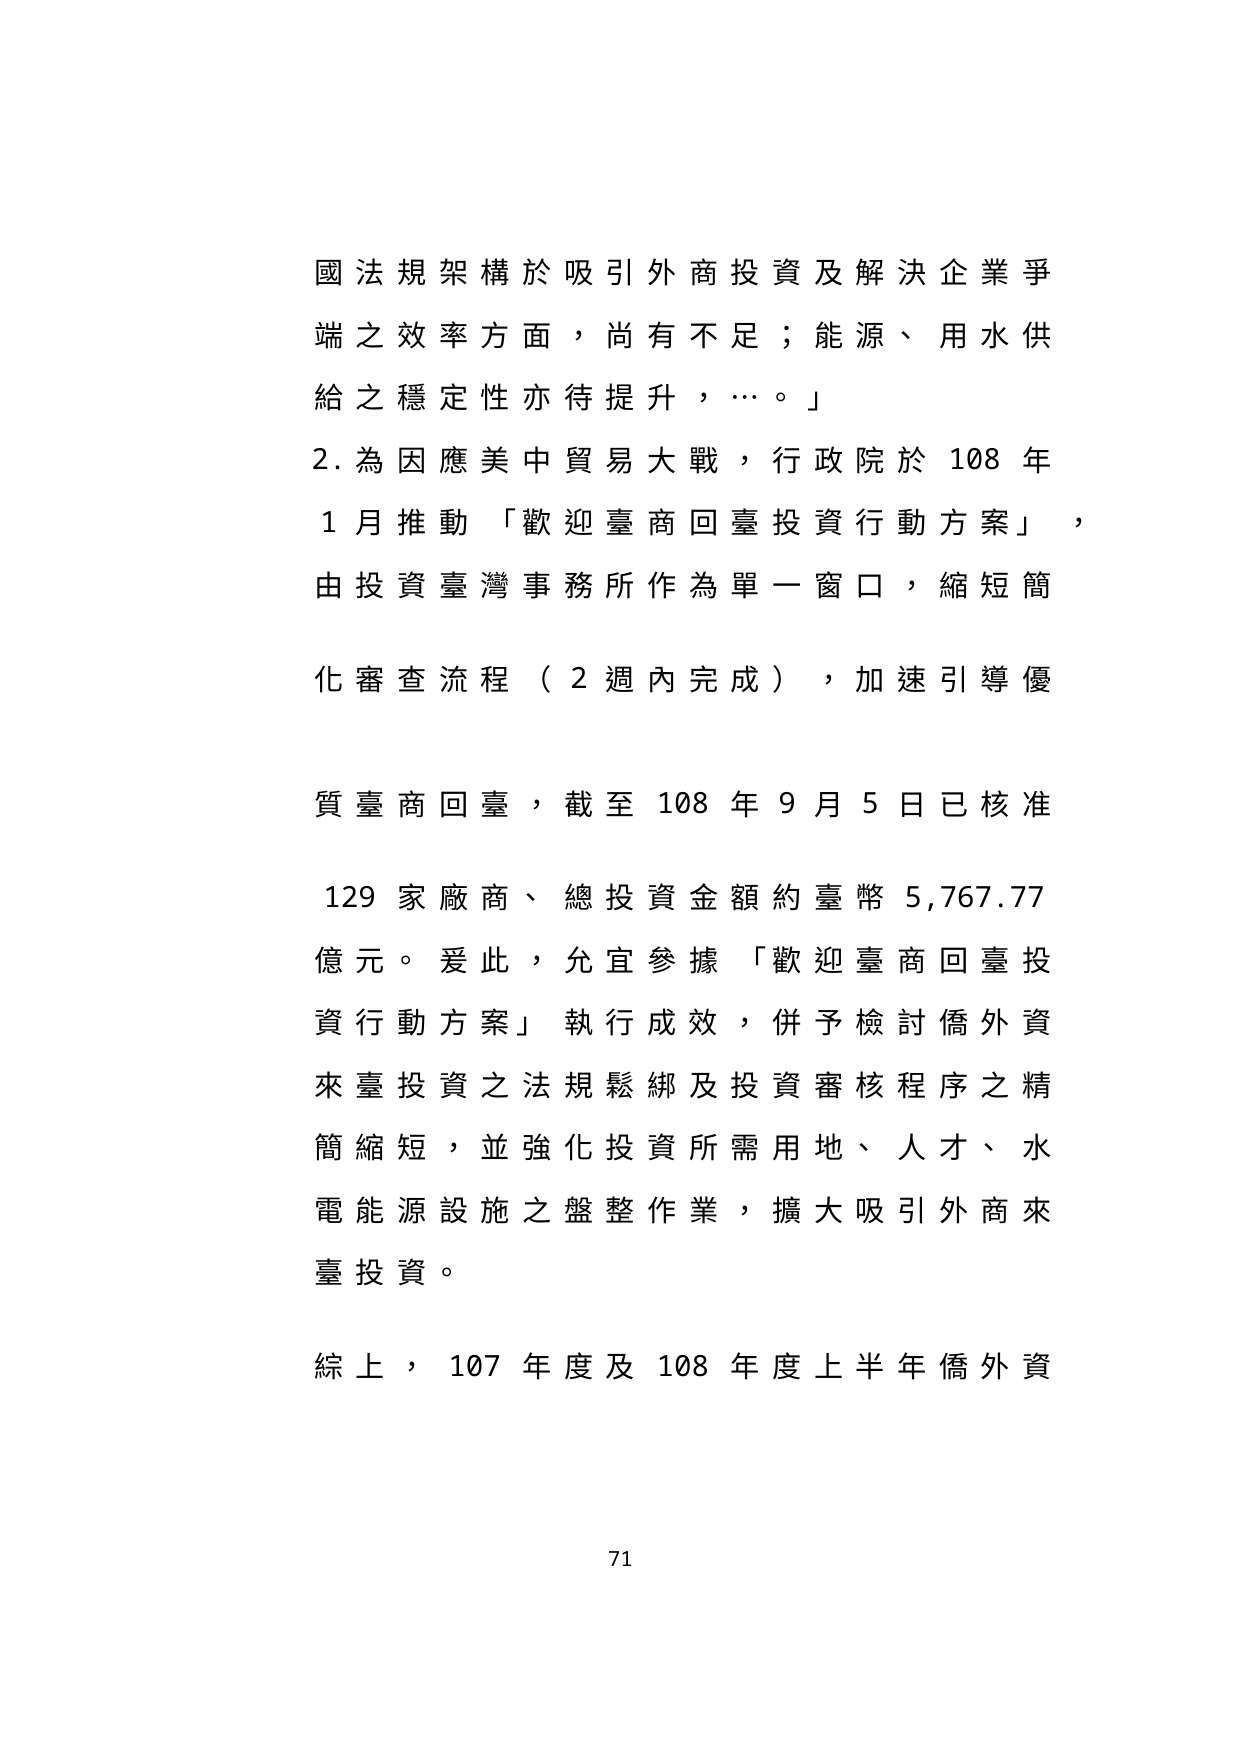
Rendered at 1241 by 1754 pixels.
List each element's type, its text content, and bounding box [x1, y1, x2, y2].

text 2.為因應美中貿易大戰，行政院於108年1月推動「歡迎臺商回臺投資行動方案」，由投資臺灣事務所作為單一窗口，縮短簡化審查流程（2週內完成），加速引導優質臺商回臺，截至108年9月5日已核准129家廠商、總投資金額約臺幣5,767.77億元。爰此，允宜參據「歡迎臺商回臺投資行動方案」執行成效，併予檢討僑外資來臺投資之法規鬆綁及投資審核程序之精簡縮短，並強化投資所需用地、人才、水電能源設施之盤整作業，擴大吸引外商來臺投資。 [271, 417, 1058, 1292]
text 國法規架構於吸引外商投資及解決企業爭端之效率方面，尚有不足；能源、用水供給之穩定性亦待提升，…。」 [271, 229, 1058, 417]
text 綜上，107年度及108年度上半年僑外資 [242, 1292, 1058, 1417]
